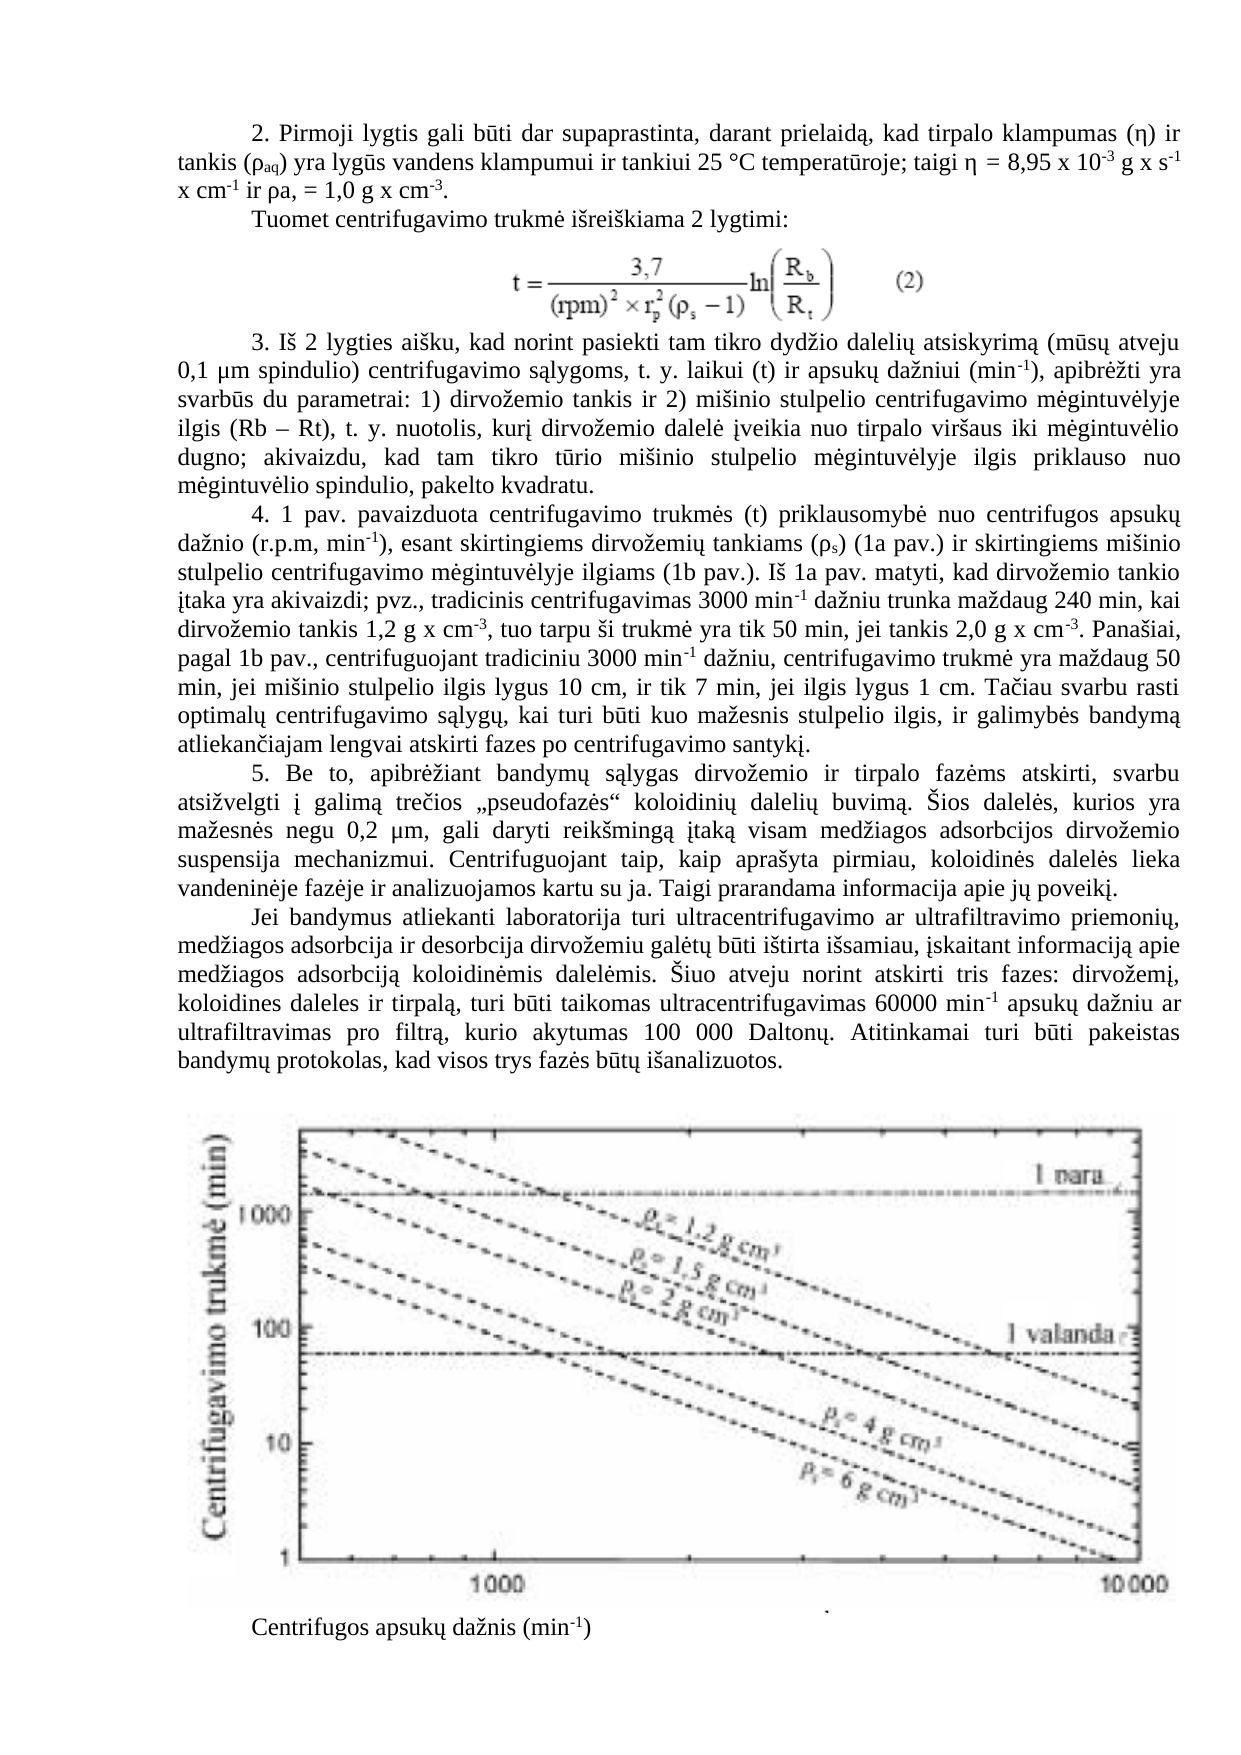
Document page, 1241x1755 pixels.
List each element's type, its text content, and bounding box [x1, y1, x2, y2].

text Jei bandymus atliekanti laboratorija turi ultracentrifugavimo ar ultrafiltravimo priemonių, medžiagos adsorbcija ir desorbcija dirvožemiu galėtų būti ištirta išsamiau, įskaitant informaciją apie medžiagos adsorbciją koloidinėmis dalelėmis. Šiuo atveju norint atskirti tris fazes: dirvožemį, koloidines daleles ir tirpalą, turi būti taikomas ultracentrifugavimas 60000 min-1 apsukų dažniu ar ultrafiltravimas pro filtrą, kurio akytumas 100 000 Daltonų. Atitinkamai turi būti pakeistas bandymų protokolas, kad visos trys fazės būtų išanalizuotos. [177, 902, 1181, 1074]
text Tuomet centrifugavimo trukmė išreiškiama 2 lygtimi: [177, 204, 1181, 233]
text 4. 1 pav. pavaizduota centrifugavimo trukmės (t) priklausomybė nuo centrifugos apsukų dažnio (r.p.m, min-1), esant skirtingiems dirvožemių tankiams (ρs) (1a pav.) ir skirtingiems mišinio stulpelio centrifugavimo mėgintuvėlyje ilgiams (1b pav.). Iš 1a pav. matyti, kad dirvožemio tankio įtaka yra akivaizdi; pvz., tradicinis centrifugavimas 3000 min-1 dažniu trunka maždaug 240 min, kai dirvožemio tankis 1,2 g x cm-3, tuo tarpu ši trukmė yra tik 50 min, jei tankis 2,0 g x cm-3. Panašiai, pagal 1b pav., centrifuguojant tradiciniu 3000 min-1 dažniu, centrifugavimo trukmė yra maždaug 50 min, jei mišinio stulpelio ilgis lygus 10 cm, ir tik 7 min, jei ilgis lygus 1 cm. Tačiau svarbu rasti optimalų centrifugavimo sąlygų, kai turi būti kuo mažesnis stulpelio ilgis, ir galimybės bandymą atliekančiajam lengvai atskirti fazes po centrifugavimo santykį. [177, 499, 1181, 758]
text Centrifugos apsukų dažnis (min-1) [177, 1613, 1181, 1641]
text 2. Pirmoji lygtis gali būti dar supaprastinta, darant prielaidą, kad tirpalo klampumas (η) ir tankis (ρaq) yra lygūs vandens klampumui ir tankiui 25 °C temperatūroje; taigi η = 8,95 x 10-3 g x s-1 x cm-1 ir ρa, = 1,0 g x cm-3. [177, 118, 1181, 204]
text 5. Be to, apibrėžiant bandymų sąlygas dirvožemio ir tirpalo fazėms atskirti, svarbu atsižvelgti į galimą trečios „pseudofazės“ koloidinių dalelių buvimą. Šios dalelės, kurios yra mažesnės negu 0,2 μm, gali daryti reikšmingą įtaką visam medžiagos adsorbcijos dirvožemio suspensija mechanizmui. Centrifuguojant taip, kaip aprašyta pirmiau, koloidinės dalelės lieka vandeninėje fazėje ir analizuojamos kartu su ja. Taigi prarandama informacija apie jų poveikį. [177, 758, 1181, 902]
text 3. Iš 2 lygties aišku, kad norint pasiekti tam tikro dydžio dalelių atsiskyrimą (mūsų atveju 0,1 μm spindulio) centrifugavimo sąlygoms, t. y. laikui (t) ir apsukų dažniui (min-1), apibrėžti yra svarbūs du parametrai: 1) dirvožemio tankis ir 2) mišinio stulpelio centrifugavimo mėgintuvėlyje ilgis (Rb – Rt), t. y. nuotolis, kurį dirvožemio dalelė įveikia nuo tirpalo viršaus iki mėgintuvėlio dugno; akivaizdu, kad tam tikro tūrio mišinio stulpelio mėgintuvėlyje ilgis priklauso nuo mėgintuvėlio spindulio, pakelto kvadratu. [177, 327, 1181, 499]
